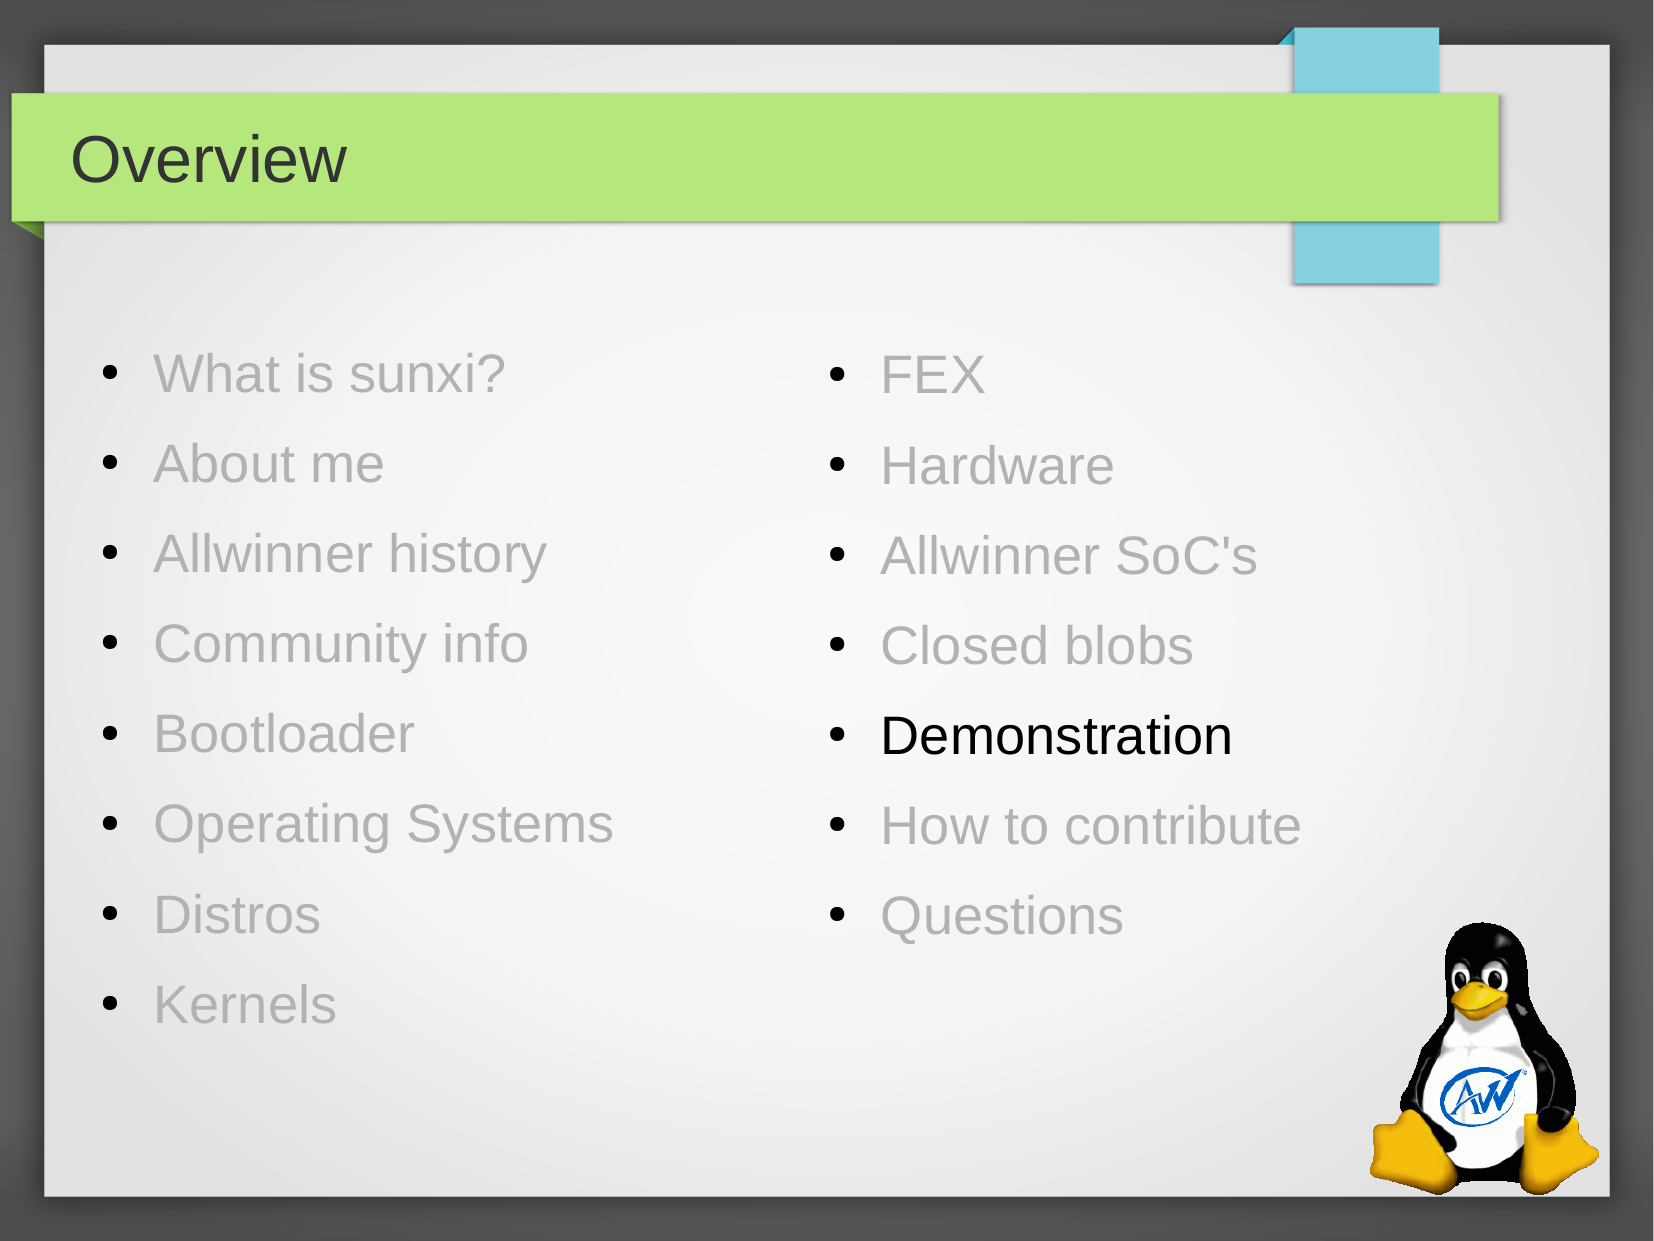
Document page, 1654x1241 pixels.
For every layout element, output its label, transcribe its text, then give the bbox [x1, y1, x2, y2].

list FEX Hardware Allwinner SoC's Closed blobs Demonstration How to contribute Questions [810, 345, 1508, 1065]
title Overview [70, 106, 1229, 213]
picture [0, 0, 1654, 1241]
list What is sunxi? About me Allwinner history Community info Bootloader Operating Systems Distros Kernels [82, 343, 781, 1063]
